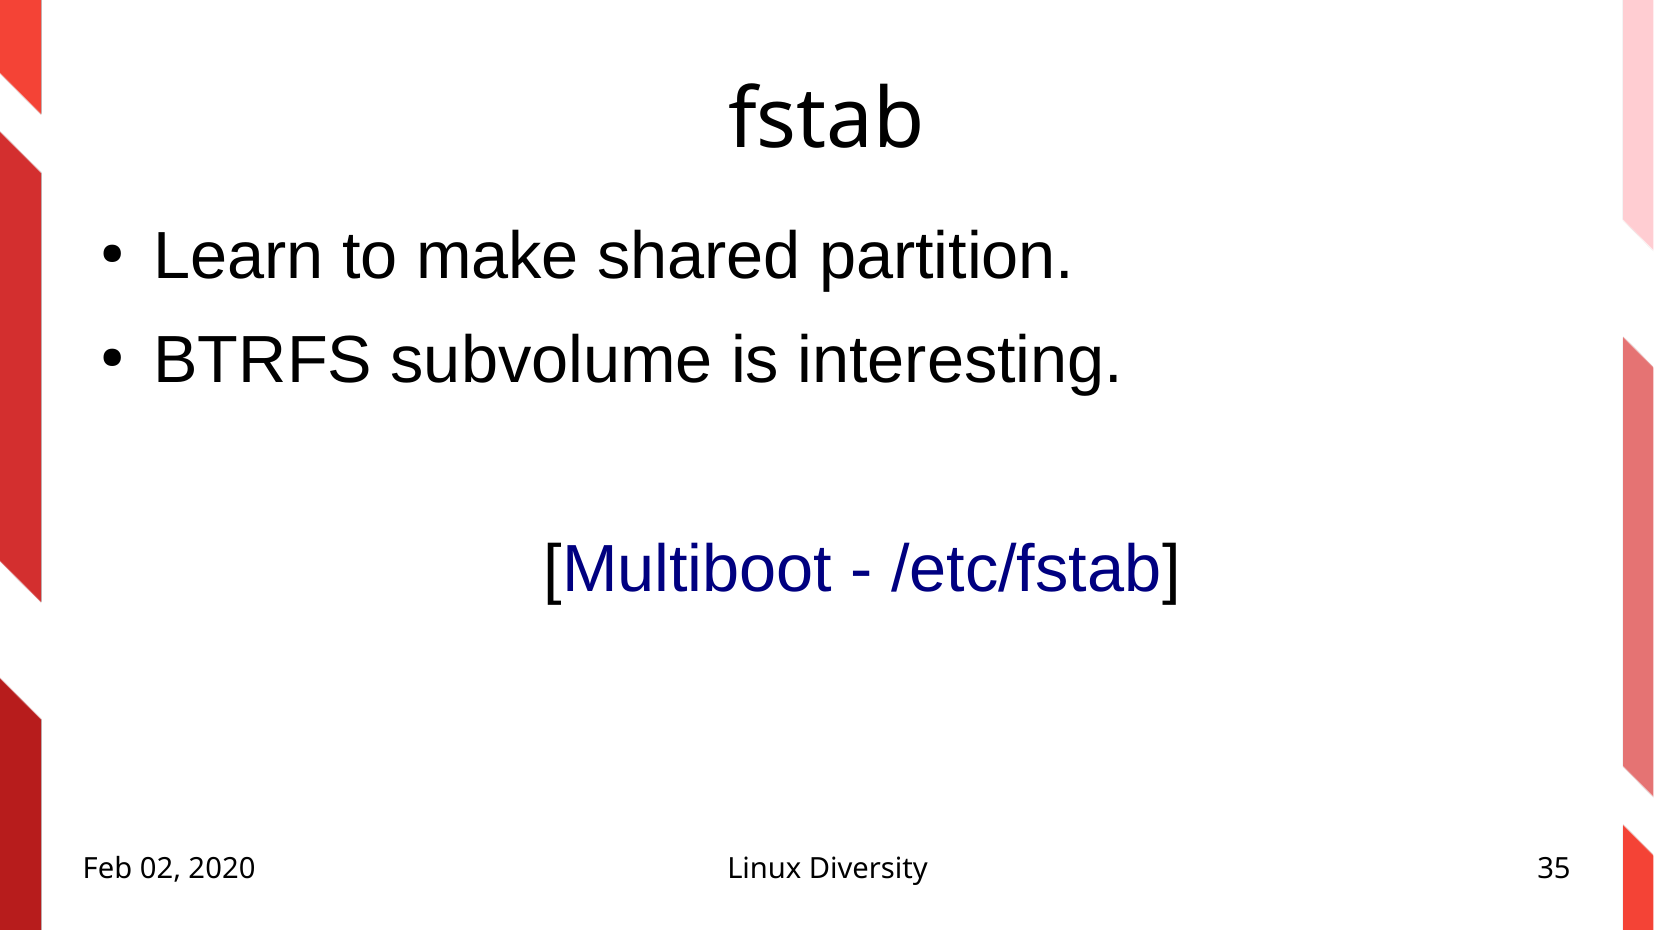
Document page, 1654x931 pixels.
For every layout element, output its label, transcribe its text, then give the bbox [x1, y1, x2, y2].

list Learn to make shared partition. BTRFS subvolume is interesting. [Multiboot - /etc/fstab] [82, 217, 1571, 758]
picture [0, 0, 1654, 930]
title fstab [82, 37, 1571, 193]
